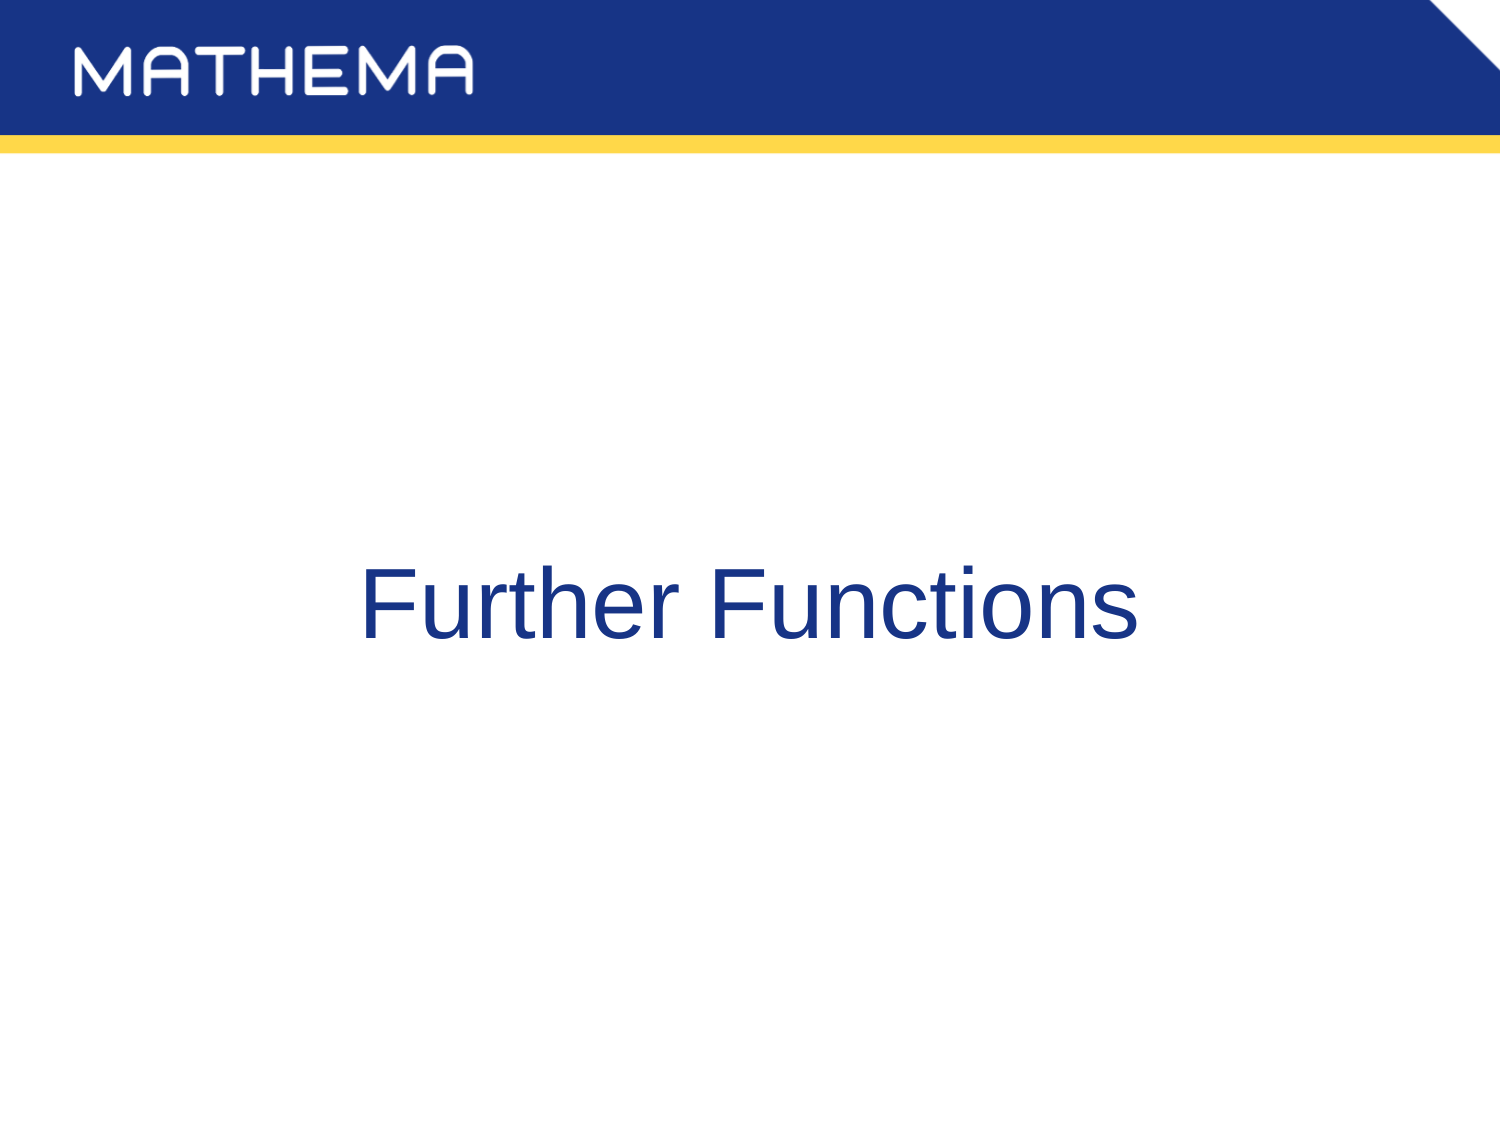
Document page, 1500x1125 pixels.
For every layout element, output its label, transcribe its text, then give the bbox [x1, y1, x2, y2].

subtitle Further Functions [75, 229, 1426, 978]
picture [0, 0, 1500, 1125]
